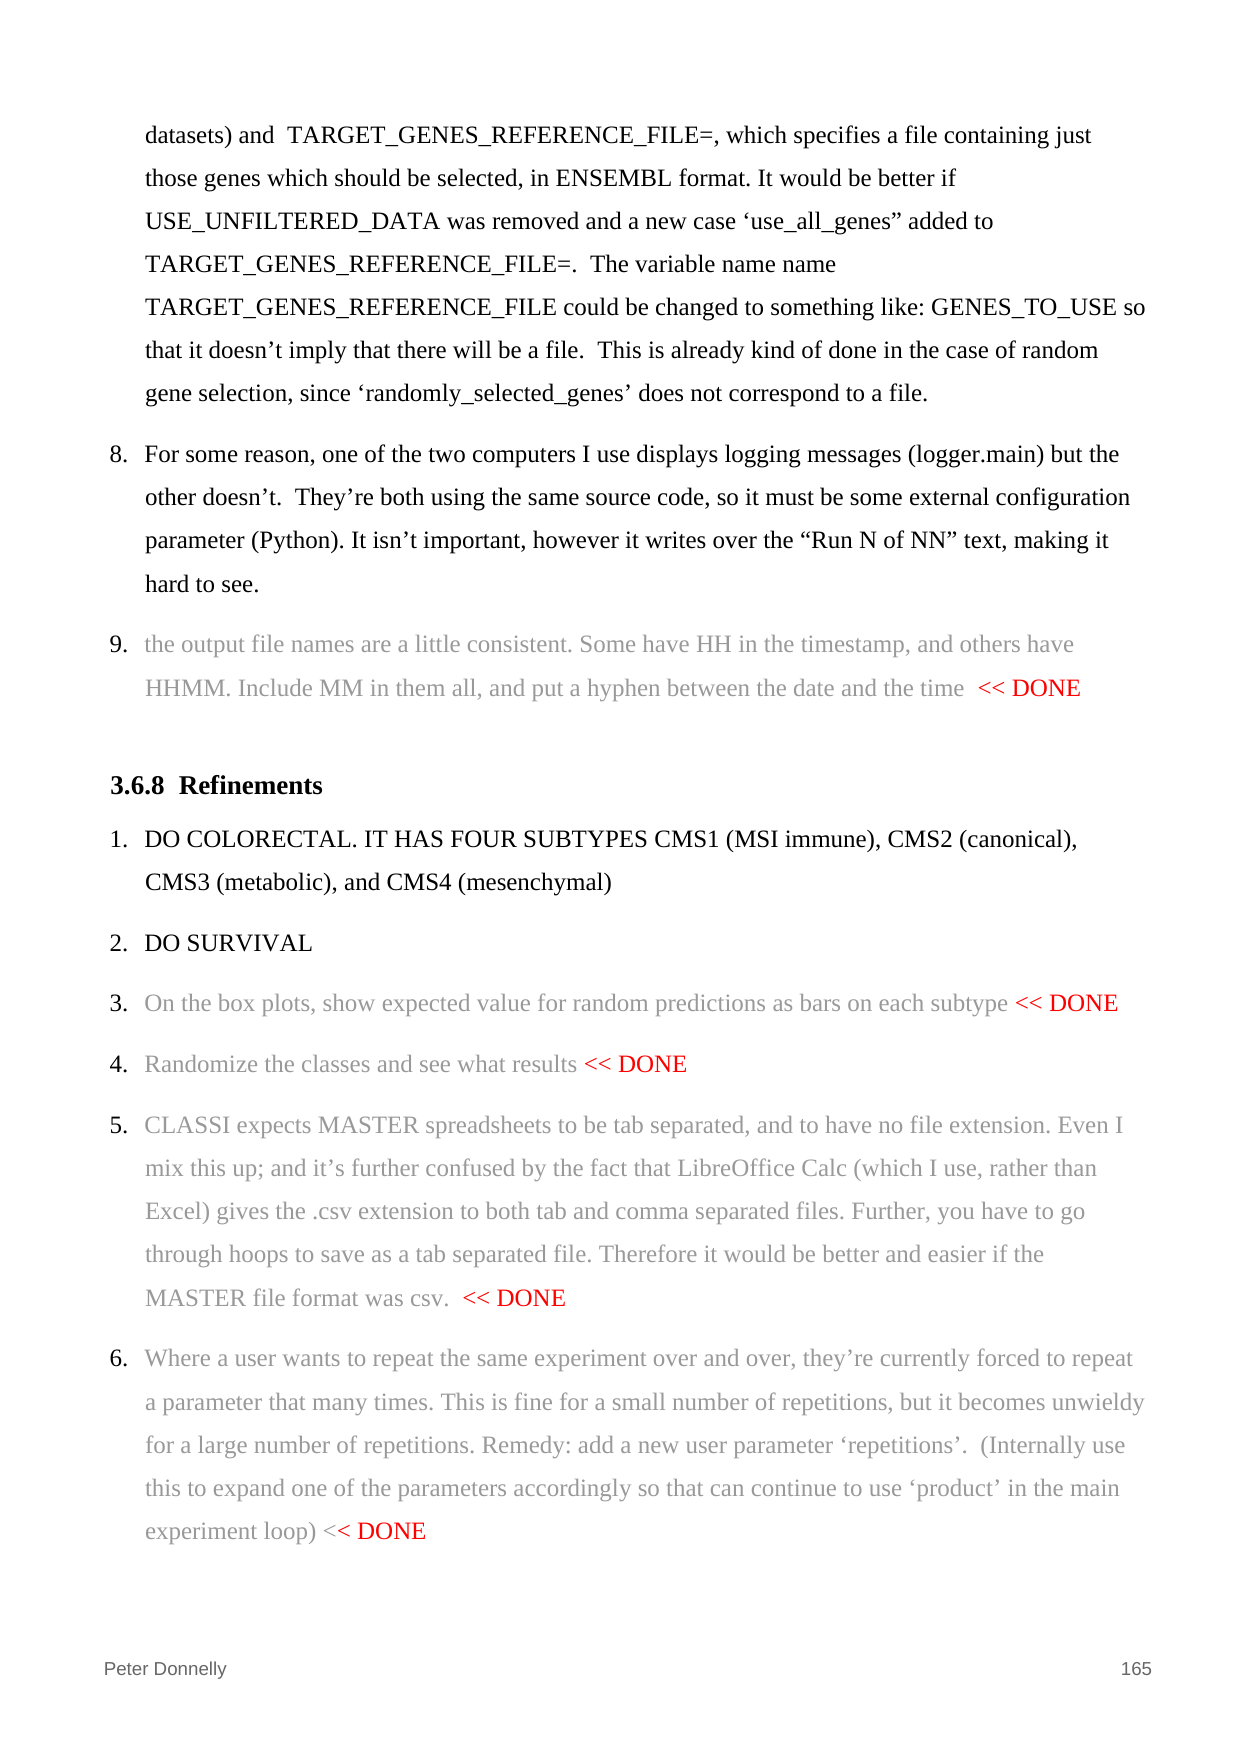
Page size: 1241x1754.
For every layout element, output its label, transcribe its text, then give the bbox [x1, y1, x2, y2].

list Where a user wants to repeat the same experiment over and over, they’re currently forced to repeat a parameter that many times. This is fine for a small number of repetitions, but it becomes unwieldy for a large number of repetitions. Remedy: add a new user parameter ‘repetitions’. (Internally use this to expand one of the parameters accordingly so that can continue to use ‘product’ in the main experiment loop) << DONE [109, 1343, 1146, 1545]
list CLASSI expects MASTER spreadsheets to be tab separated, and to have no file extension. Even I mix this up; and it’s further confused by the fact that LibreOffice Calc (which I use, rather than Excel) gives the .csv extension to both tab and comma separated files. Further, you have to go through hoops to save as a tab separated file. Therefore it would be better and easier if the MASTER file format was csv. << DONE [109, 1110, 1146, 1311]
list On the box plots, show expected value for random predictions as bars on each subtype << DONE [109, 988, 1146, 1017]
list For some reason, one of the two computers I use displays logging messages (logger.main) but the other doesn’t. They’re both using the same source code, so it must be some external configuration parameter (Python). It isn’t important, however it writes over the “Run N of NN” text, making it hard to see. [109, 439, 1146, 597]
list DO COLORECTAL. IT HAS FOUR SUBTYPES CMS1 (MSI immune), CMS2 (canonical), CMS3 (metabolic), and CMS4 (mesenchymal) [109, 824, 1146, 896]
list DO SURVIVAL [109, 928, 1146, 956]
list Randomize the classes and see what results << DONE [109, 1049, 1146, 1078]
list the output file names are a little consistent. Some have HH in the timestamp, and others have HHMM. Include MM in them all, and put a hyphen between the date and the time << DONE [109, 629, 1146, 701]
list datasets) and TARGET_GENES_REFERENCE_FILE=, which specifies a file containing just those genes which should be selected, in ENSEMBL format. It would be better if USE_UNFILTERED_DATA was removed and a new case ‘use_all_genes” added to TARGET_GENES_REFERENCE_FILE=. The variable name name TARGET_GENES_REFERENCE_FILE could be changed to something like: GENES_TO_USE so that it doesn’t imply that there will be a file. This is already kind of done in the case of random gene selection, since ‘randomly_selected_genes’ does not correspond to a file. [109, 120, 1146, 407]
subtitle Refinements [103, 769, 1146, 800]
